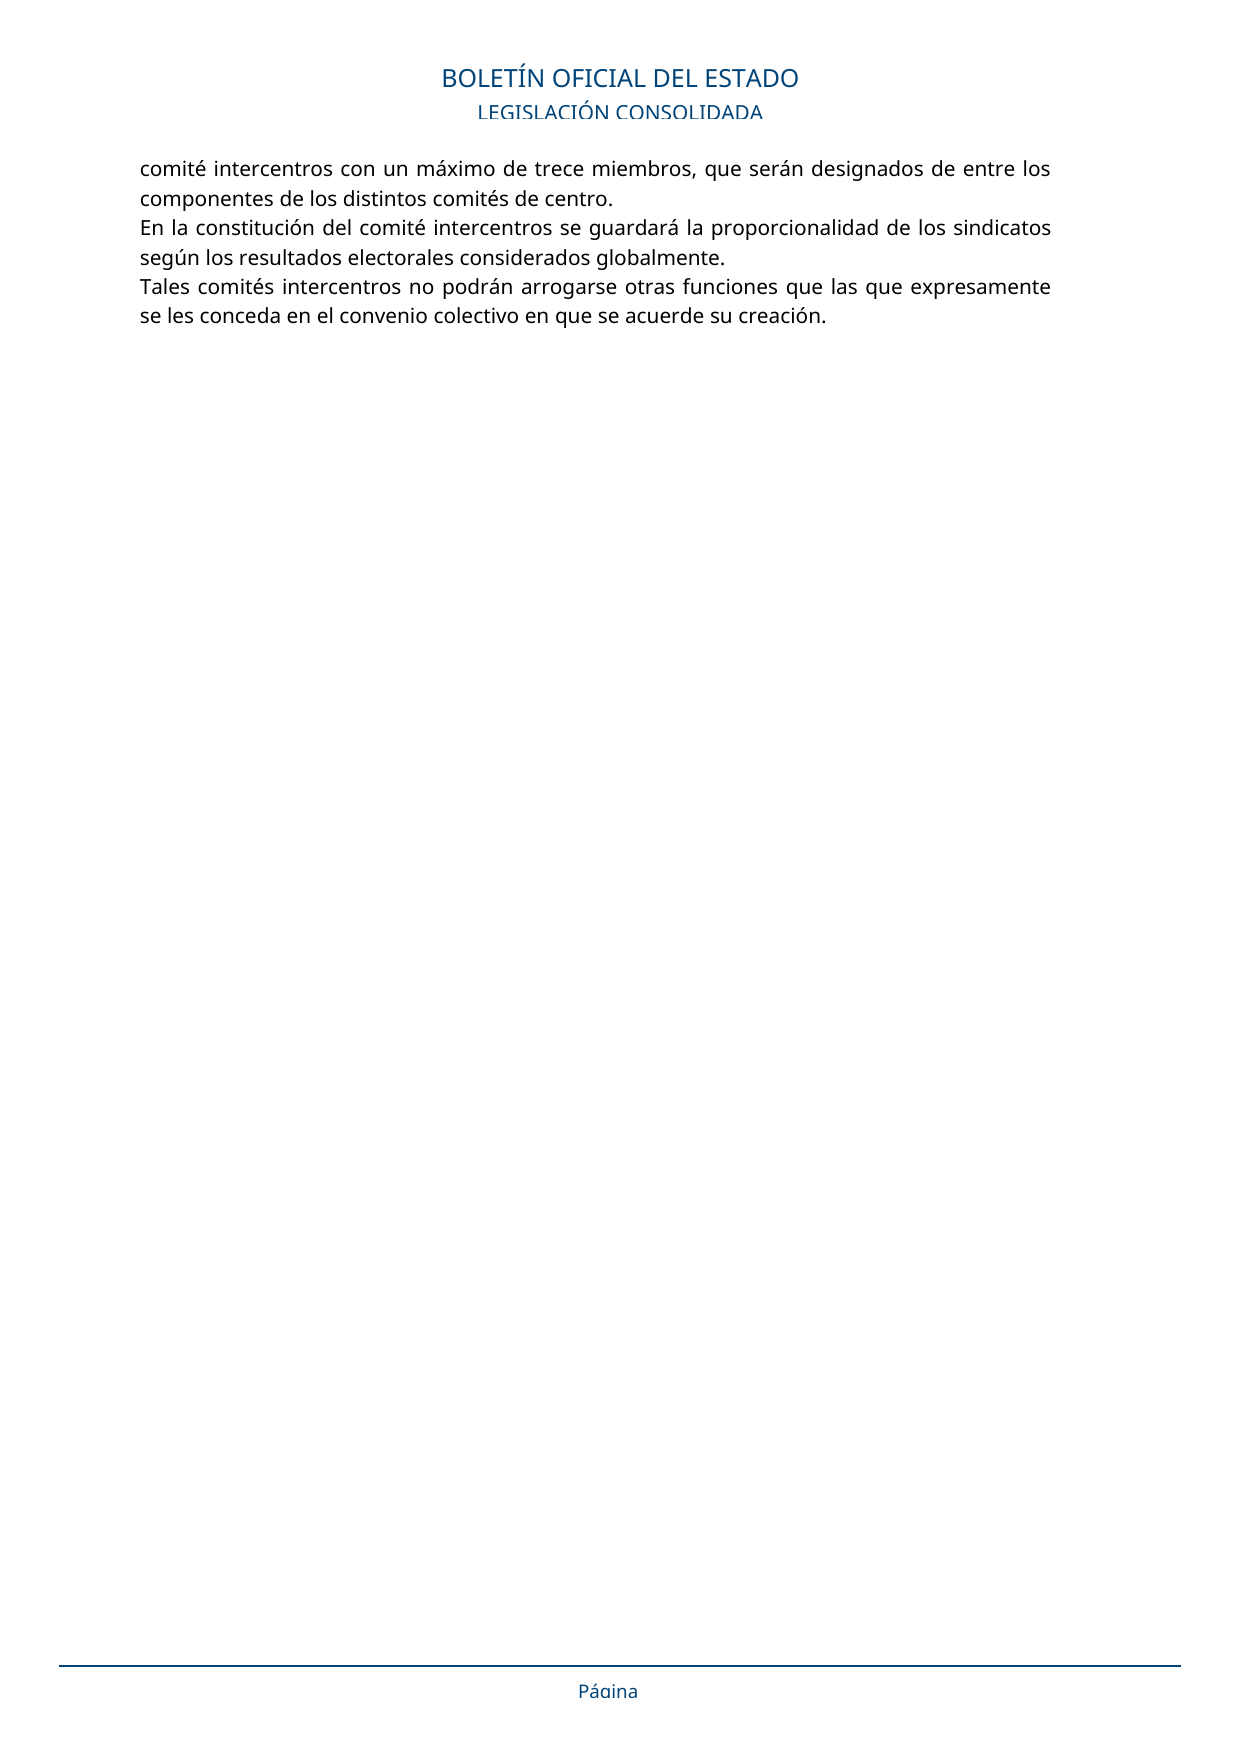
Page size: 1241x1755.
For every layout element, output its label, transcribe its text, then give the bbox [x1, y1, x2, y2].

list comité intercentros con un máximo de trece miembros, que serán designados de entre los componentes de los distintos comités de centro. [139, 154, 1052, 212]
text Tales comités intercentros no podrán arrogarse otras funciones que las que expresamente se les conceda en el convenio colectivo en que se acuerde su creación. [139, 272, 1052, 330]
text En la constitución del comité intercentros se guardará la proporcionalidad de los sindicatos según los resultados electorales considerados globalmente. [139, 213, 1052, 271]
